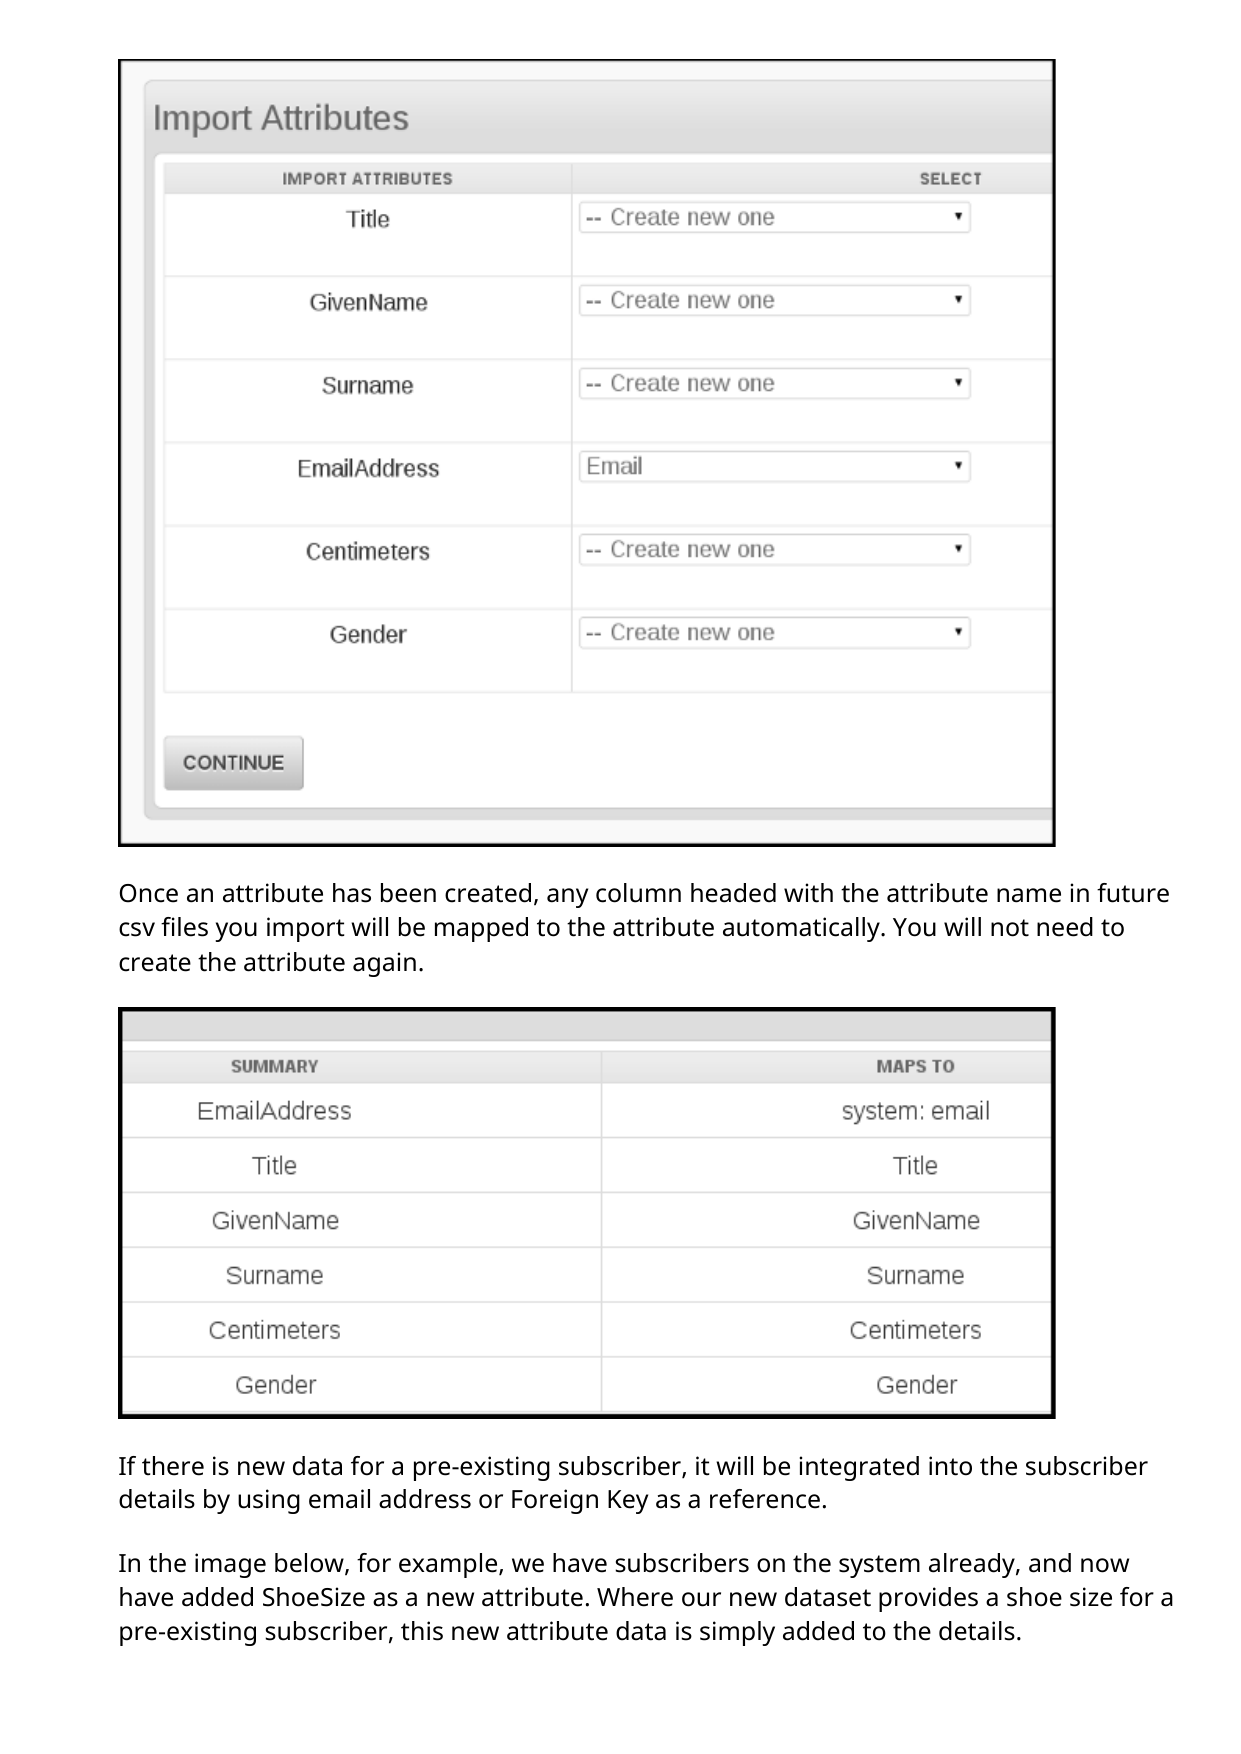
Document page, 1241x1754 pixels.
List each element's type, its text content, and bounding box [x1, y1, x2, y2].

text In the image below, for example, we have subscribers on the system already, and now have added ShoeSize as a new attribute. Where our new dataset provides a shoe size for a pre-existing subscriber, this new attribute data is simply added to the details. [118, 1546, 1181, 1648]
picture [118, 59, 1056, 847]
text Once an attribute has been created, any column headed with the attribute name in future csv files you import will be mapped to the attribute automatically. You will not need to create the attribute again. [118, 876, 1181, 978]
text If there is new data for a pre-existing subscriber, it will be integrated into the subscriber details by using email address or Foreign Key as a reference. [118, 1448, 1181, 1516]
picture [118, 1007, 1056, 1419]
